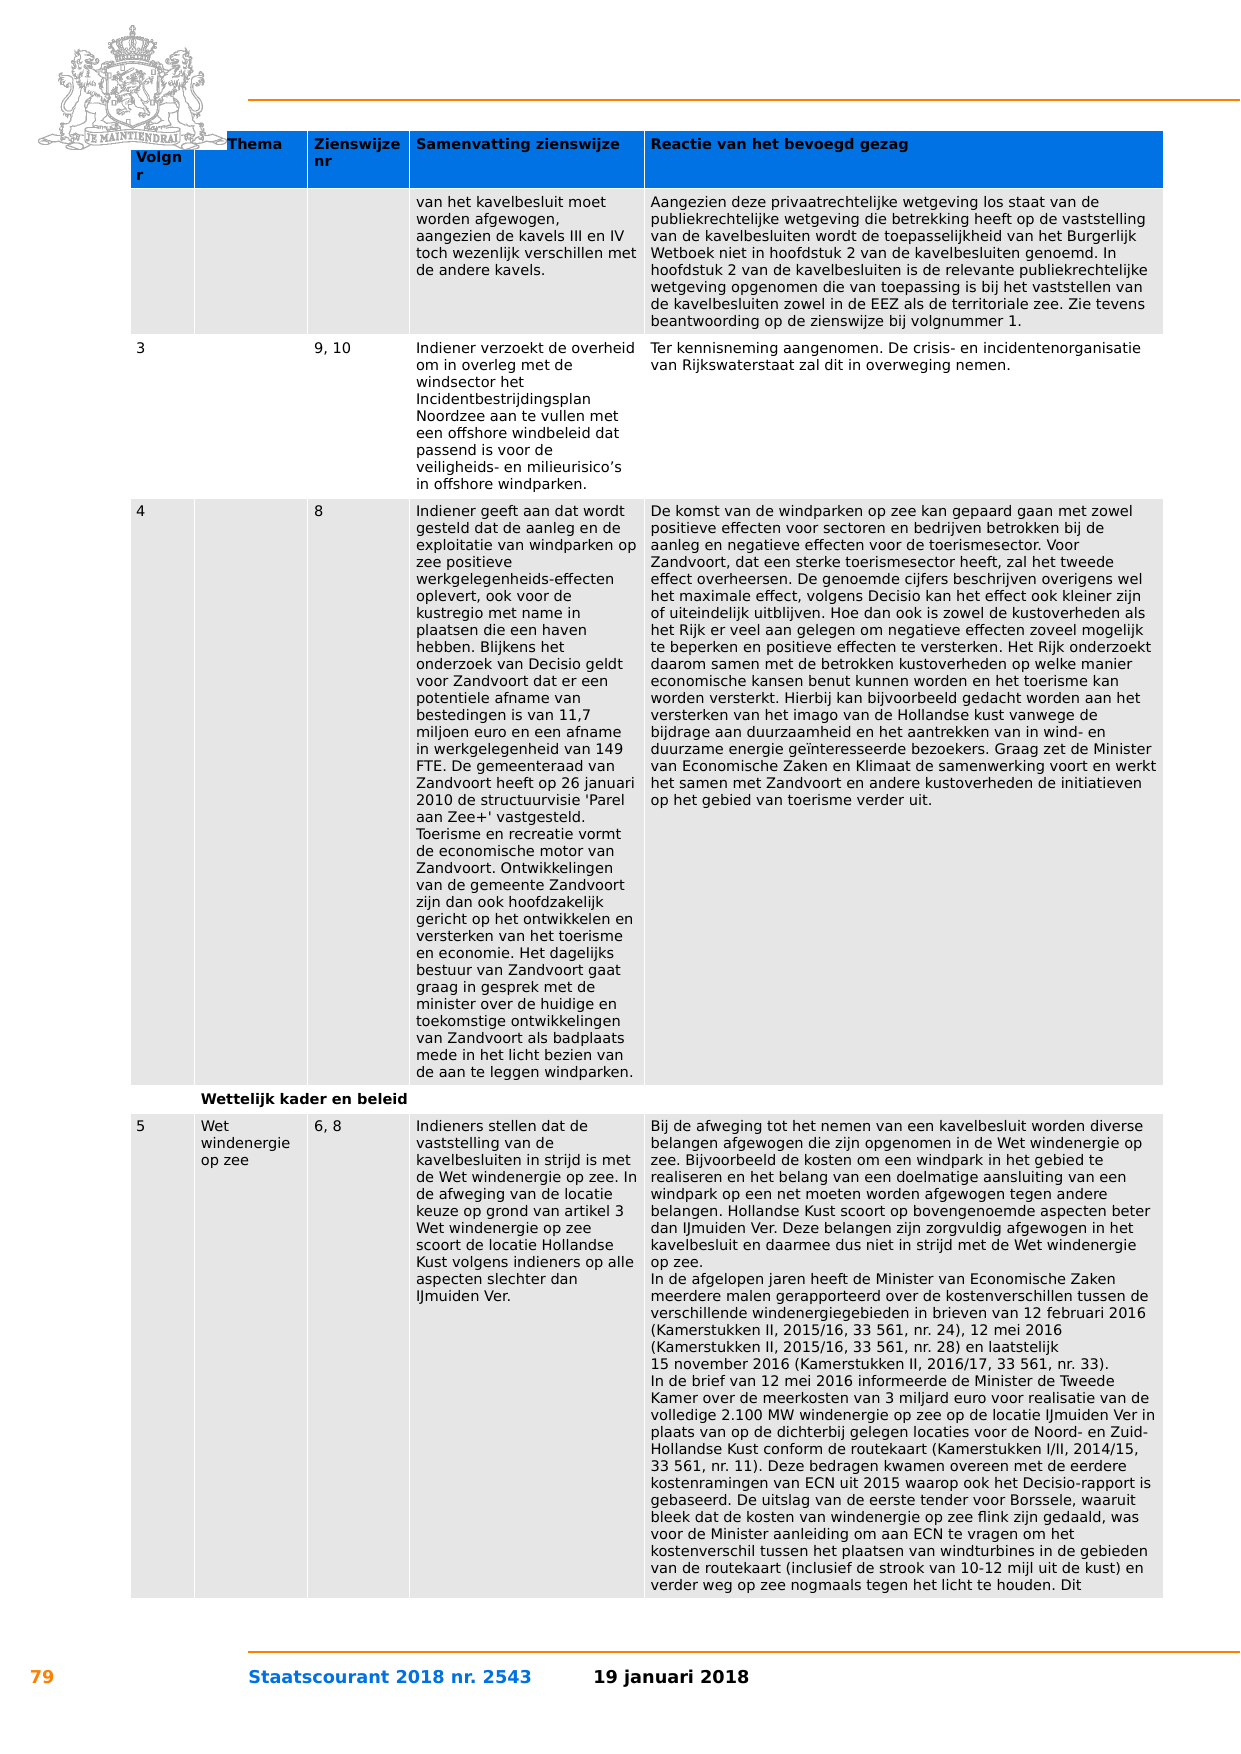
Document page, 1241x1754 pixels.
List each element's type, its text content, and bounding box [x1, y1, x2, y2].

table_cell Indiener geeft aan dat wordt gesteld dat de aanleg en de exploitatie van windparken op zee positieve werkgelegenheids-effecten oplevert, ook voor de kustregio met name in plaatsen die een haven hebben. Blijkens het onderzoek van Decisio geldt voor Zandvoort dat er een potentiele afname van bestedingen is van 11,7 miljoen euro en een afname in werkgelegenheid van 149 FTE. De gemeenteraad van Zandvoort heeft op 26 januari 2010 de structuurvisie 'Parel aan Zee+' vastgesteld. Toerisme en recreatie vormt de economische motor van Zandvoort. Ontwikkelingen van de gemeente Zandvoort zijn dan ook hoofdzakelijk gericht op het ontwikkelen en versterken van het toerisme en economie. Het dagelijks bestuur van Zandvoort gaat graag in gesprek met de minister over de huidige en toekomstige ontwikkelingen van Zandvoort als badplaats mede in het licht bezien van de aan te leggen windparken. [410, 499, 644, 1085]
table_cell Wet windenergie op zee [195, 1114, 307, 1598]
table_cell De komst van de windparken op zee kan gepaard gaan met zowel positieve effecten voor sectoren en bedrijven betrokken bij de aanleg en negatieve effecten voor de toerismesector. Voor Zandvoort, dat een sterke toerismesector heeft, zal het tweede effect overheersen. De genoemde cijfers beschrijven overigens wel het maximale effect, volgens Decisio kan het effect ook kleiner zijn of uiteindelijk uitblijven. Hoe dan ook is zowel de kustoverheden als het Rijk er veel aan gelegen om negatieve effecten zoveel mogelijk te beperken en positieve effecten te versterken. Het Rijk onderzoekt daarom samen met de betrokken kustoverheden op welke manier economische kansen benut kunnen worden en het toerisme kan worden versterkt. Hierbij kan bijvoorbeeld gedacht worden aan het versterken van het imago van de Hollandse kust vanwege de bijdrage aan duurzaamheid en het aantrekken van in wind- en duurzame energie geïnteresseerde bezoekers. Graag zet de Minister van Economische Zaken en Klimaat de samenwerking voort en werkt het samen met Zandvoort en andere kustoverheden de initiatieven op het gebied van toerisme verder uit. [645, 499, 1163, 1085]
table_cell Aangezien deze privaatrechtelijke wetgeving los staat van de publiekrechtelijke wetgeving die betrekking heeft op de vaststelling van de kavelbesluiten wordt de toepasselijkheid van het Burgerlijk Wetboek niet in hoofdstuk 2 van de kavelbesluiten genoemd. In hoofdstuk 2 van de kavelbesluiten is de relevante publiekrechtelijke wetgeving opgenomen die van toepassing is bij het vaststellen van de kavelbesluiten zowel in de EEZ als de territoriale zee. Zie tevens beantwoording op de zienswijze bij volgnummer 1. [645, 189, 1163, 334]
table_cell Bij de afweging tot het nemen van een kavelbesluit worden diverse belangen afgewogen die zijn opgenomen in de Wet windenergie op zee. Bijvoorbeeld de kosten om een windpark in het gebied te realiseren en het belang van een doelmatige aansluiting van een windpark op een net moeten worden afgewogen tegen andere belangen. Hollandse Kust scoort op bovengenoemde aspecten beter dan IJmuiden Ver. Deze belangen zijn zorgvuldig afgewogen in het kavelbesluit en daarmee dus niet in strijd met de Wet windenergie op zee. In de afgelopen jaren heeft de Minister van Economische Zaken meerdere malen gerapporteerd over de kostenverschillen tussen de verschillende windenergiegebieden in brieven van 12 februari 2016 (Kamerstukken II, 2015/16, 33 561, nr. 24), 12 mei 2016 (Kamerstukken II, 2015/16, 33 561, nr. 28) en laatstelijk 15 november 2016 (Kamerstukken II, 2016/17, 33 561, nr. 33). In de brief van 12 mei 2016 informeerde de Minister de Tweede Kamer over de meerkosten van 3 miljard euro voor realisatie van de volledige 2.100 MW windenergie op zee op de locatie IJmuiden Ver in plaats van op de dichterbij gelegen locaties voor de Noord- en Zuid-Hollandse Kust conform de routekaart (Kamerstukken I/II, 2014/15, 33 561, nr. 11). Deze bedragen kwamen overeen met de eerdere kostenramingen van ECN uit 2015 waarop ook het Decisio-rapport is gebaseerd. De uitslag van de eerste tender voor Borssele, waaruit bleek dat de kosten van windenergie op zee flink zijn gedaald, was voor de Minister aanleiding om aan ECN te vragen om het kostenverschil tussen het plaatsen van windturbines in de gebieden van de routekaart (inclusief de strook van 10-12 mijl uit de kust) en verder weg op zee nogmaals tegen het licht te houden. Dit [645, 1114, 1163, 1598]
table_cell Indieners stellen dat de vaststelling van de kavelbesluiten in strijd is met de Wet windenergie op zee. In de afweging van de locatie keuze op grond van artikel 3 Wet windenergie op zee scoort de locatie Hollandse Kust volgens indieners op alle aspecten slechter dan IJmuiden Ver. [410, 1114, 644, 1598]
table_cell 9, 10 [308, 335, 409, 497]
table_cell [195, 499, 307, 1085]
table_cell 8 [308, 499, 409, 1085]
table_cell [195, 189, 307, 334]
table_header Volgnr [131, 150, 194, 188]
table_cell 6, 8 [308, 1114, 409, 1598]
table_header Zienswijzenr [308, 131, 409, 188]
table_cell Ter kennisneming aangenomen. De crisis- en incidentenorganisatie van Rijkswaterstaat zal dit in overweging nemen. [645, 335, 1163, 497]
table_cell [308, 189, 409, 334]
table_cell Indiener verzoekt de overheid om in overleg met de windsector het Incidentbestrijdingsplan Noordzee aan te vullen met een offshore windbeleid dat passend is voor de veiligheids- en milieurisico’s in offshore windparken. [410, 335, 644, 497]
table_cell [131, 189, 194, 334]
table_cell [195, 335, 307, 497]
table_cell 4 [131, 499, 194, 1085]
picture [38, 25, 227, 150]
table_header Thema [195, 131, 307, 188]
table_cell van het kavelbesluit moet worden afgewogen, aangezien de kavels III en IV toch wezenlijk verschillen met de andere kavels. [410, 189, 644, 334]
table_cell Wettelijk kader en beleid [195, 1086, 1163, 1113]
table_cell 5 [131, 1114, 194, 1598]
table_header Reactie van het bevoegd gezag [645, 131, 1163, 188]
table_header Samenvatting zienswijze [410, 131, 644, 188]
table_cell 3 [131, 335, 194, 497]
table_cell [131, 1086, 194, 1113]
